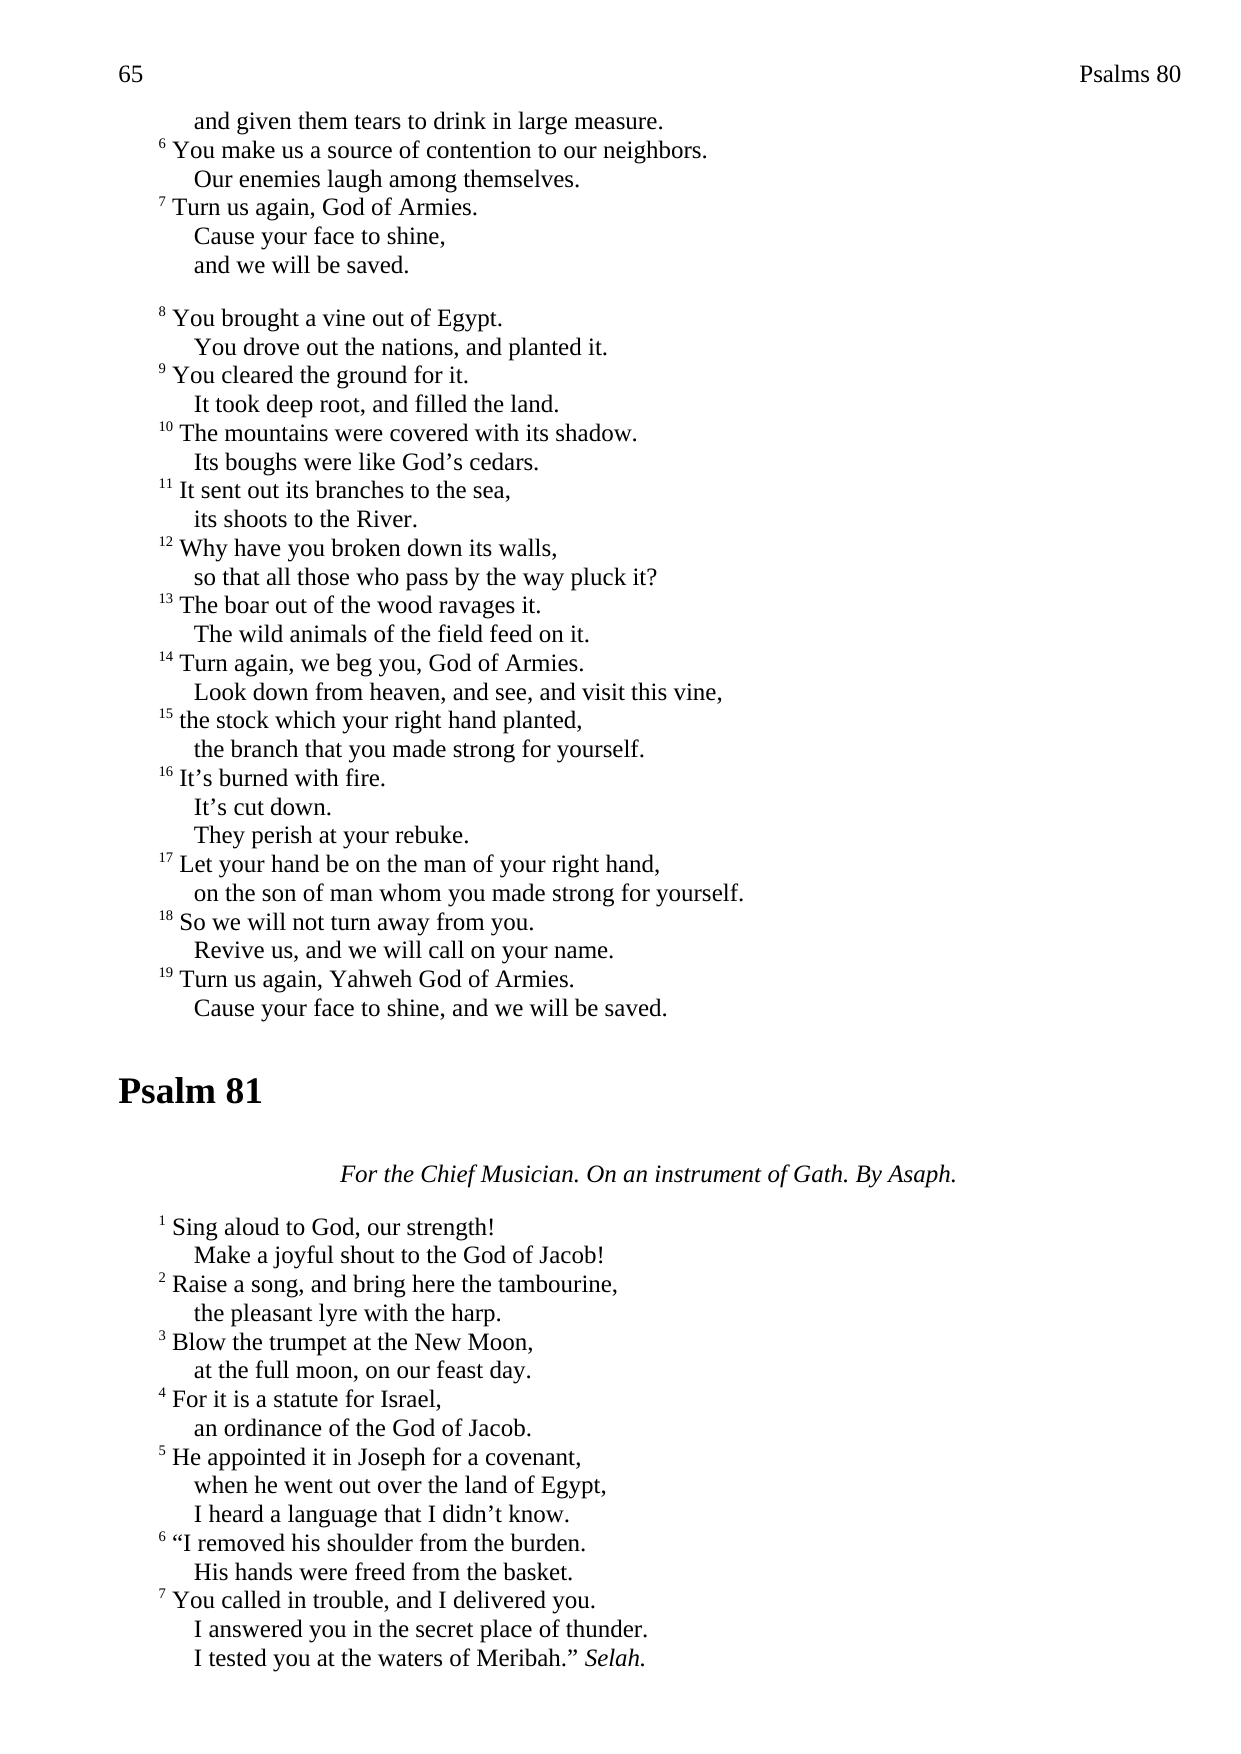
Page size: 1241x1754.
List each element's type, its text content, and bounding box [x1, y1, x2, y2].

text 15 the stock which your right hand planted, [158, 705, 1181, 734]
text Cause your face to shine, and we will be saved. [194, 993, 1181, 1022]
text They perish at your rebuke. [194, 820, 1181, 849]
text 10 The mountains were covered with its shadow. [158, 418, 1181, 447]
text and we will be saved. [194, 250, 1181, 279]
text when he went out over the land of Egypt, [194, 1470, 1181, 1499]
text on the son of man whom you made strong for yourself. [194, 878, 1181, 907]
text For the Chief Musician. On an instrument of Gath. By Asaph. [118, 1159, 1181, 1188]
text the branch that you made strong for yourself. [194, 734, 1181, 763]
text so that all those who pass by the way pluck it? [194, 562, 1181, 590]
text 2 Raise a song, and bring here the tambourine, [158, 1269, 1181, 1298]
text It took deep root, and filled the land. [194, 389, 1181, 418]
text 7 Turn us again, God of Armies. [158, 192, 1181, 221]
text at the full moon, on our feast day. [194, 1355, 1181, 1384]
text Look down from heaven, and see, and visit this vine, [194, 677, 1181, 705]
text 12 Why have you broken down its walls, [158, 533, 1181, 562]
text the pleasant lyre with the harp. [194, 1298, 1181, 1327]
text His hands were freed from the basket. [194, 1557, 1181, 1585]
text an ordinance of the God of Jacob. [194, 1413, 1181, 1442]
text 6 You make us a source of contention to our neighbors. [158, 135, 1181, 164]
text The wild animals of the field feed on it. [194, 619, 1181, 648]
text Its boughs were like God’s cedars. [194, 447, 1181, 475]
text 16 It’s burned with fire. [158, 763, 1181, 792]
text It’s cut down. [194, 792, 1181, 820]
text 3 Blow the trumpet at the New Moon, [158, 1327, 1181, 1355]
text 11 It sent out its branches to the sea, [158, 475, 1181, 504]
text Our enemies laugh among themselves. [194, 164, 1181, 192]
text 7 You called in trouble, and I delivered you. [158, 1585, 1181, 1614]
text 4 For it is a statute for Israel, [158, 1384, 1181, 1413]
text I heard a language that I didn’t know. [194, 1499, 1181, 1528]
text You drove out the nations, and planted it. [194, 332, 1181, 360]
text I answered you in the secret place of thunder. [194, 1614, 1181, 1643]
text 18 So we will not turn away from you. [158, 907, 1181, 935]
text its shoots to the River. [194, 504, 1181, 533]
text and given them tears to drink in large measure. [194, 106, 1181, 135]
text 17 Let your hand be on the man of your right hand, [158, 849, 1181, 878]
text 1 Sing aloud to God, our strength! [158, 1212, 1181, 1240]
text 19 Turn us again, Yahweh God of Armies. [158, 964, 1181, 993]
text I tested you at the waters of Meribah.” Selah. [194, 1643, 1181, 1672]
text Psalm 81 [118, 1069, 1181, 1112]
text 14 Turn again, we beg you, God of Armies. [158, 648, 1181, 677]
text Revive us, and we will call on your name. [194, 935, 1181, 964]
text 9 You cleared the ground for it. [158, 360, 1181, 389]
text 5 He appointed it in Joseph for a covenant, [158, 1442, 1181, 1470]
text 6 “I removed his shoulder from the burden. [158, 1528, 1181, 1557]
text Cause your face to shine, [194, 221, 1181, 250]
text 8 You brought a vine out of Egypt. [158, 303, 1181, 332]
text 13 The boar out of the wood ravages it. [158, 590, 1181, 619]
text Make a joyful shout to the God of Jacob! [194, 1240, 1181, 1269]
